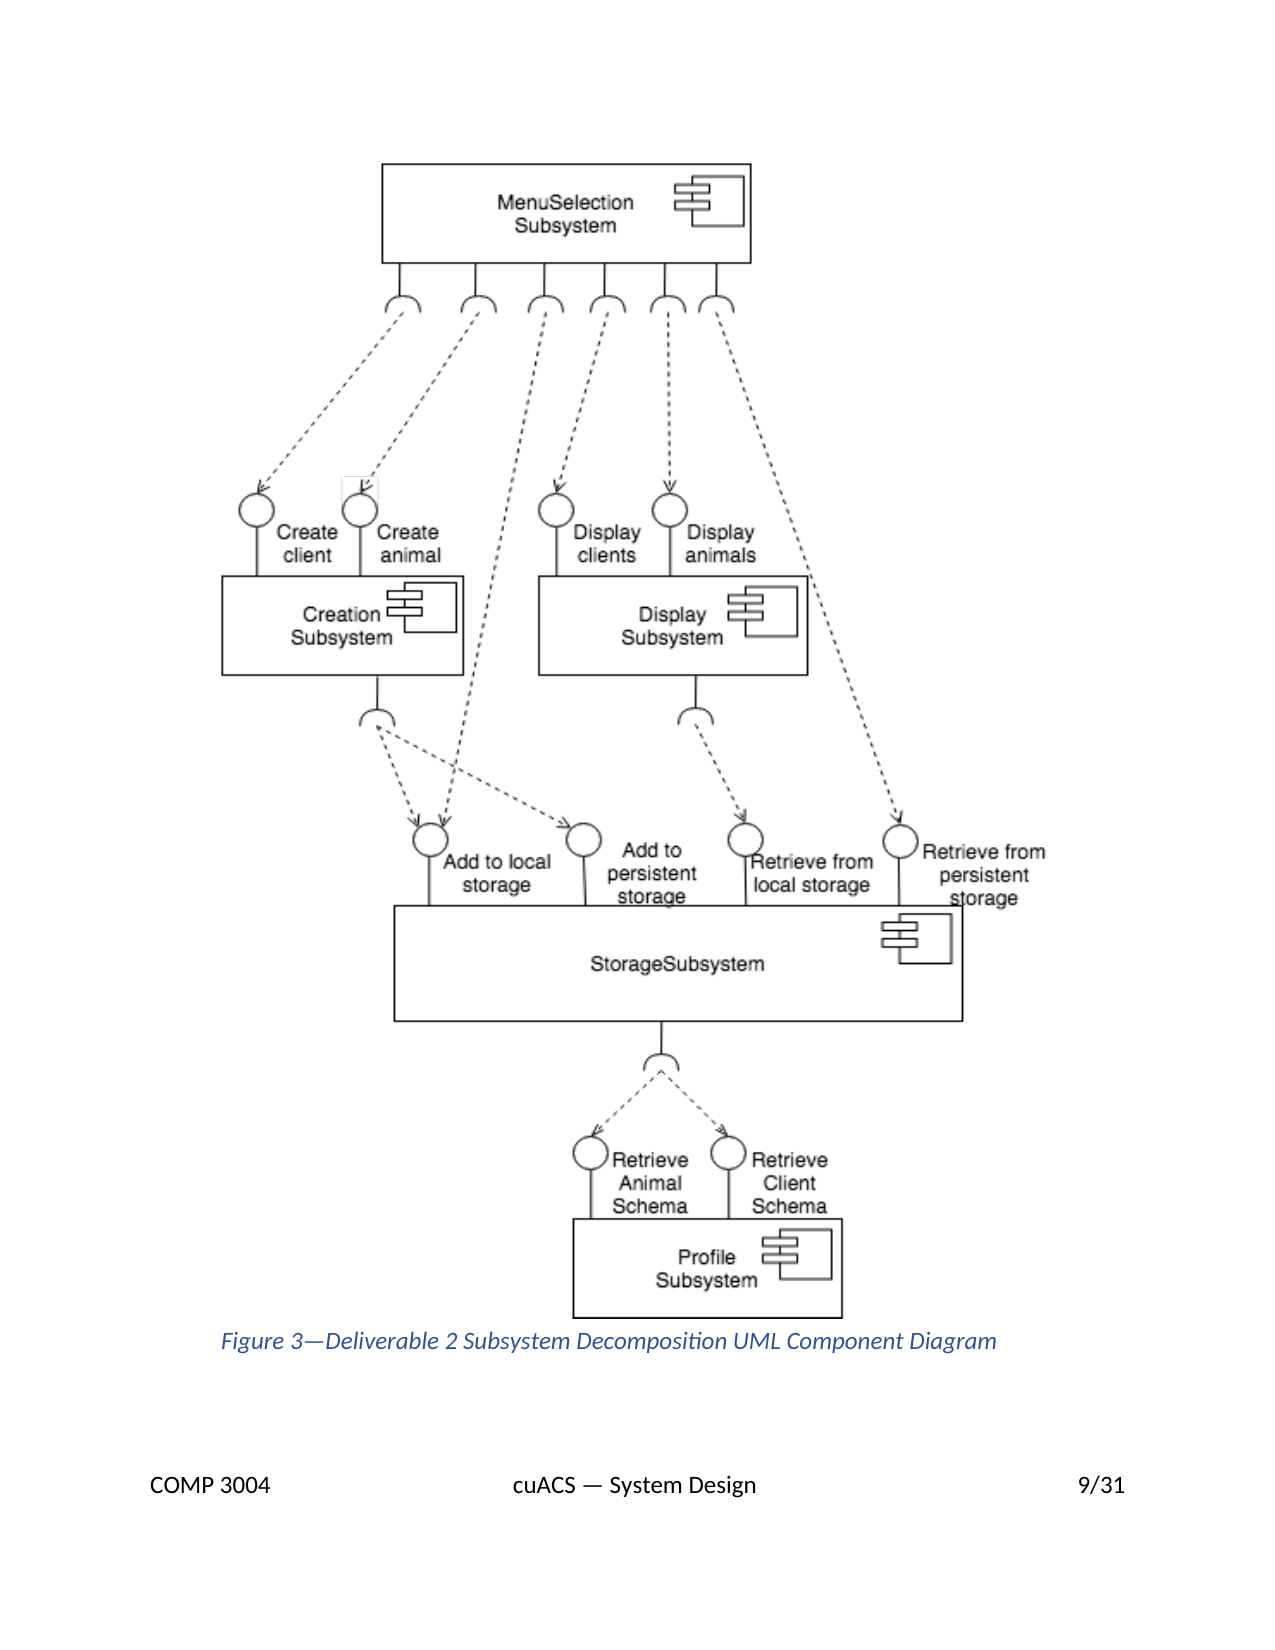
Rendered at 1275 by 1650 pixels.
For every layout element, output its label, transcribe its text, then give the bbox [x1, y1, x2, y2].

picture [220, 162, 1055, 1319]
text Figure 3—Deliverable 2 Subsystem Decomposition UML Component Diagram [221, 1319, 1054, 1356]
